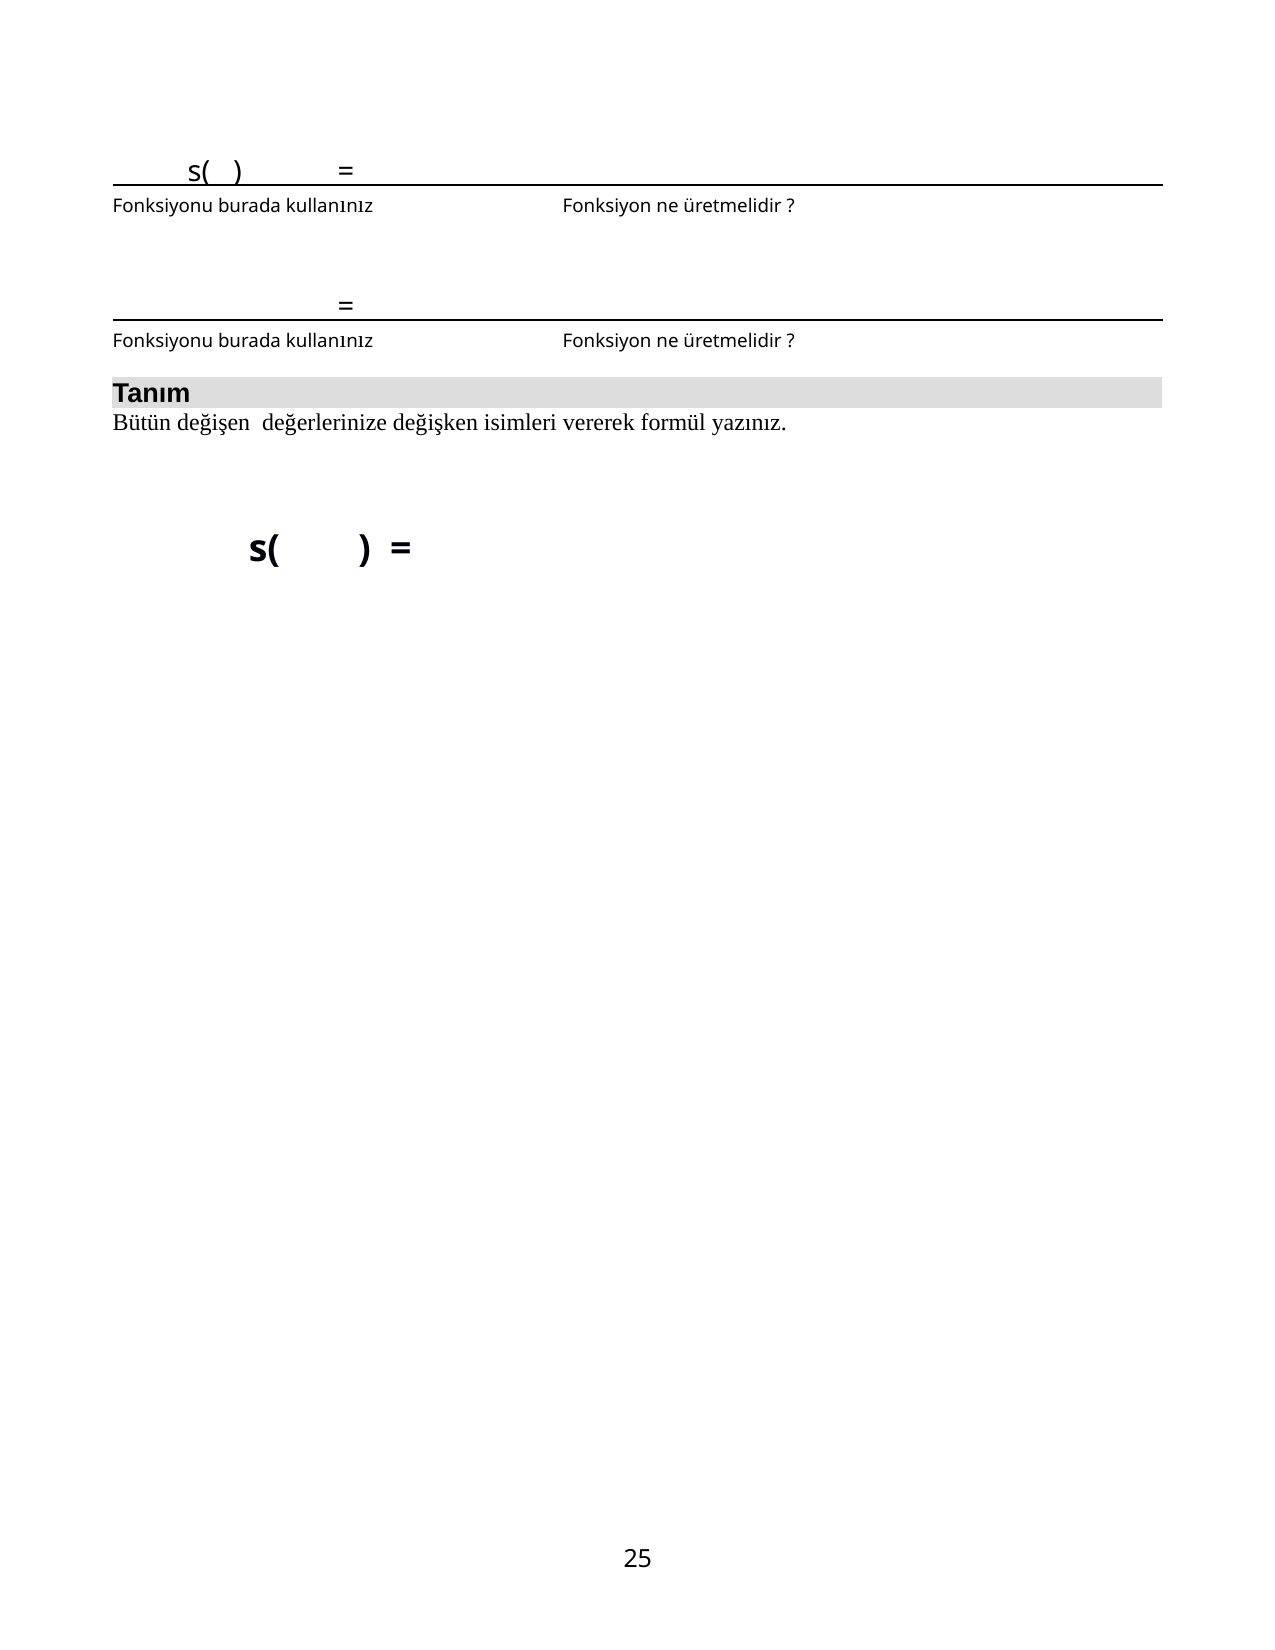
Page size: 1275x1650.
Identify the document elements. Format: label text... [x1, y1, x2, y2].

text [112, 185, 1162, 190]
text Fonksiyonu burada kullanınız Fonksiyon ne üretmelidir ? [112, 190, 1162, 217]
text s( ) = [112, 150, 1162, 184]
text = [112, 286, 1162, 319]
subtitle Tanım [112, 377, 1162, 408]
text Fonksiyonu burada kullanınız Fonksiyon ne üretmelidir ? [112, 325, 1162, 353]
text [112, 320, 1162, 325]
text s( ) = [112, 521, 1162, 572]
text Bütün değişen değerlerinize değişken isimleri vererek formül yazınız. [112, 408, 1162, 436]
